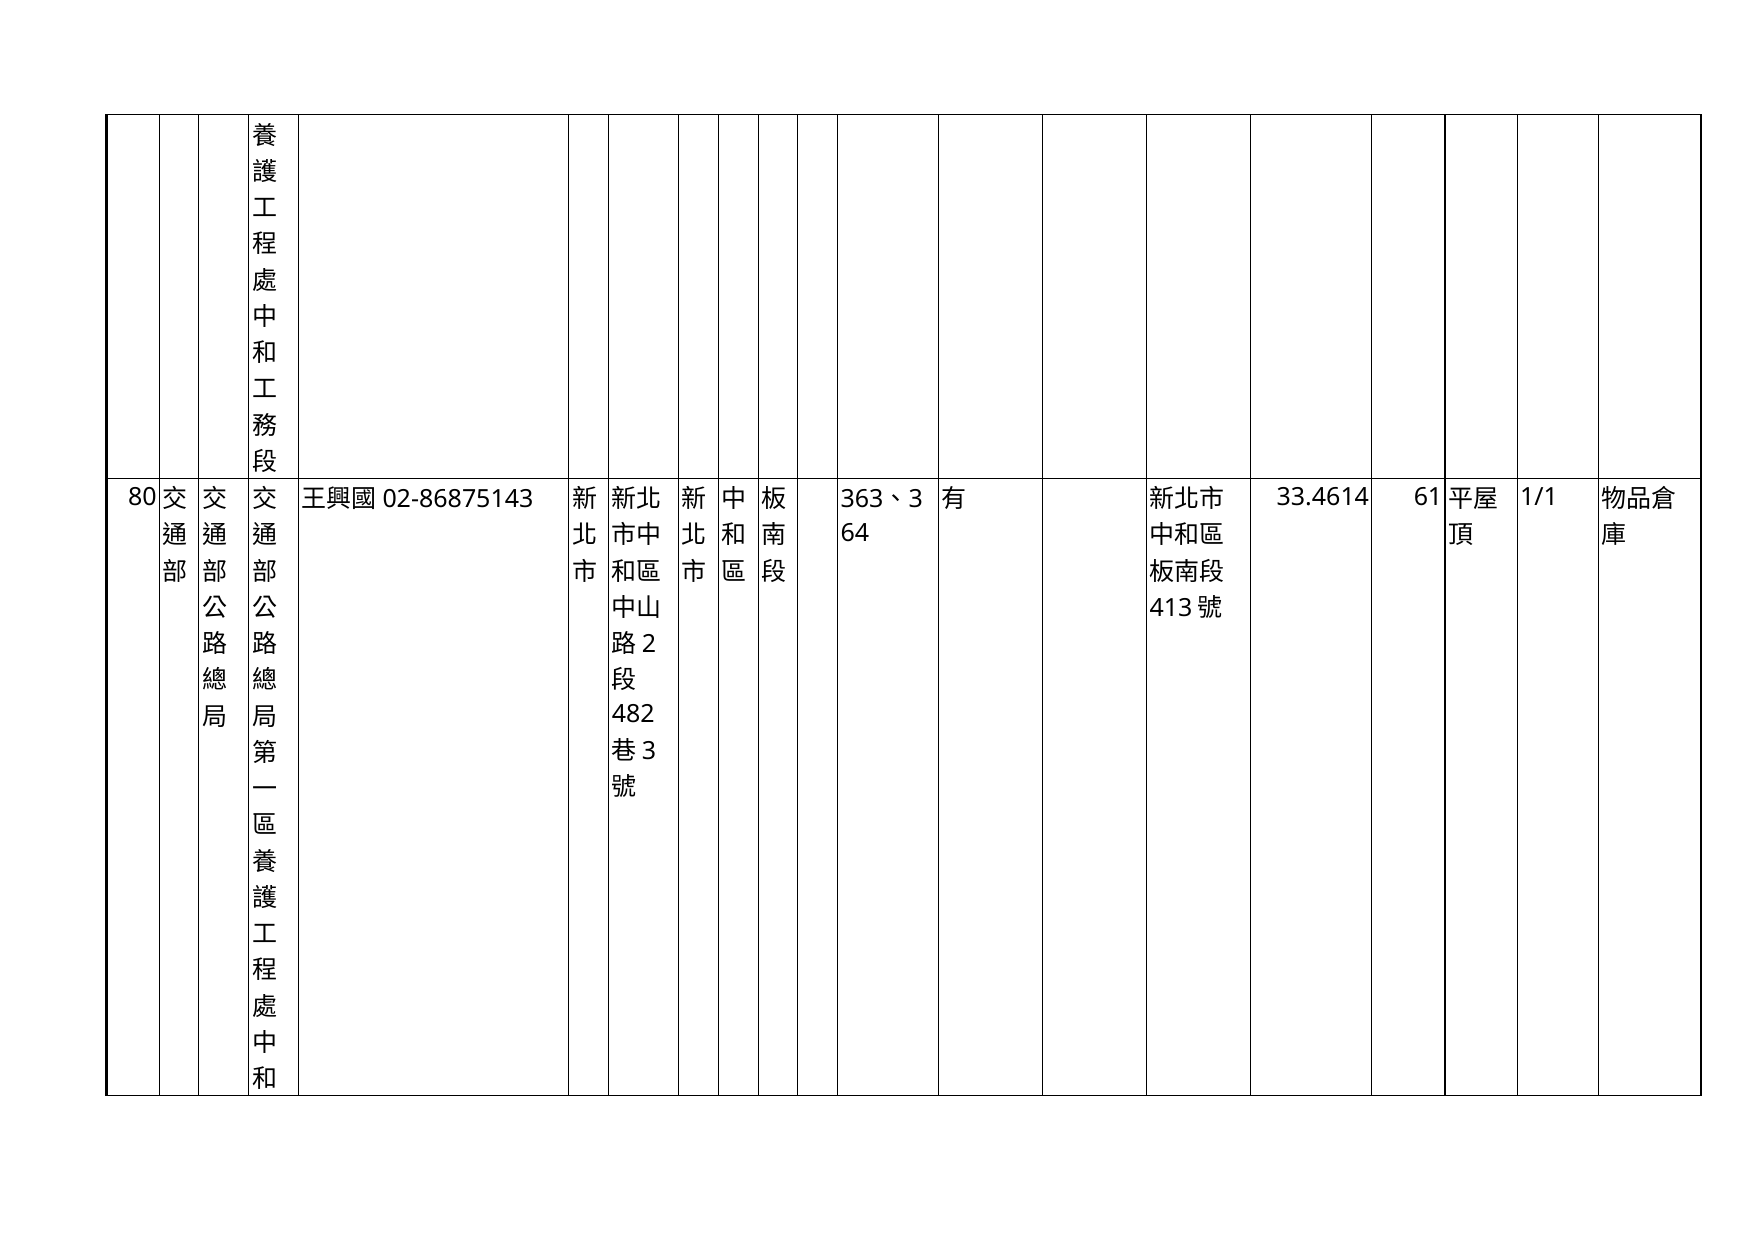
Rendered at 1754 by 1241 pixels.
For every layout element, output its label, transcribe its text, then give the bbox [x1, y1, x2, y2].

table_cell 新北市中和區中山路2段482巷3號 [609, 479, 678, 1095]
table_cell 有 [939, 479, 1042, 1095]
table_cell [719, 115, 758, 478]
table_cell 中和區 [719, 479, 758, 1095]
table_cell [1251, 115, 1371, 478]
table_cell [160, 115, 198, 478]
table_cell [838, 115, 938, 478]
table_cell [609, 115, 678, 478]
table_cell [1043, 115, 1146, 478]
table_cell [759, 115, 797, 478]
table_cell 80 [108, 479, 159, 1095]
table_cell 新北市中和區板南段413號 [1147, 479, 1250, 1095]
table_cell 平屋頂 [1446, 479, 1517, 1095]
table_cell 交通部 [160, 479, 198, 1095]
table_cell [299, 115, 568, 478]
table_cell [199, 115, 248, 478]
table_cell [798, 115, 837, 478]
table_cell [1147, 115, 1250, 478]
table_cell 61 [1372, 479, 1444, 1095]
table_cell 王興國 02-86875143 [299, 479, 568, 1095]
table_cell [939, 115, 1042, 478]
table_cell [798, 479, 837, 1095]
table_cell 新北市 [569, 479, 608, 1095]
table_cell 新北市 [679, 479, 718, 1095]
table_cell 交通部公路總局 [199, 479, 248, 1095]
table_cell 363、364 [838, 479, 938, 1095]
table_cell [569, 115, 608, 478]
table_cell 33.4614 [1251, 479, 1371, 1095]
table_cell 交通部公路總局第一區養護工程處中和 [249, 479, 298, 1095]
table_cell 1/1 [1518, 479, 1598, 1095]
table_cell [1446, 115, 1517, 478]
table_cell [1599, 115, 1700, 478]
table_cell [1372, 115, 1444, 478]
table_cell [679, 115, 718, 478]
table_cell [108, 115, 159, 478]
table_cell 板南段 [759, 479, 797, 1095]
table_cell 物品倉庫 [1599, 479, 1700, 1095]
table_cell [1518, 115, 1598, 478]
table_cell [1043, 479, 1146, 1095]
table_cell 養護工程處中和工務段 [249, 115, 298, 478]
